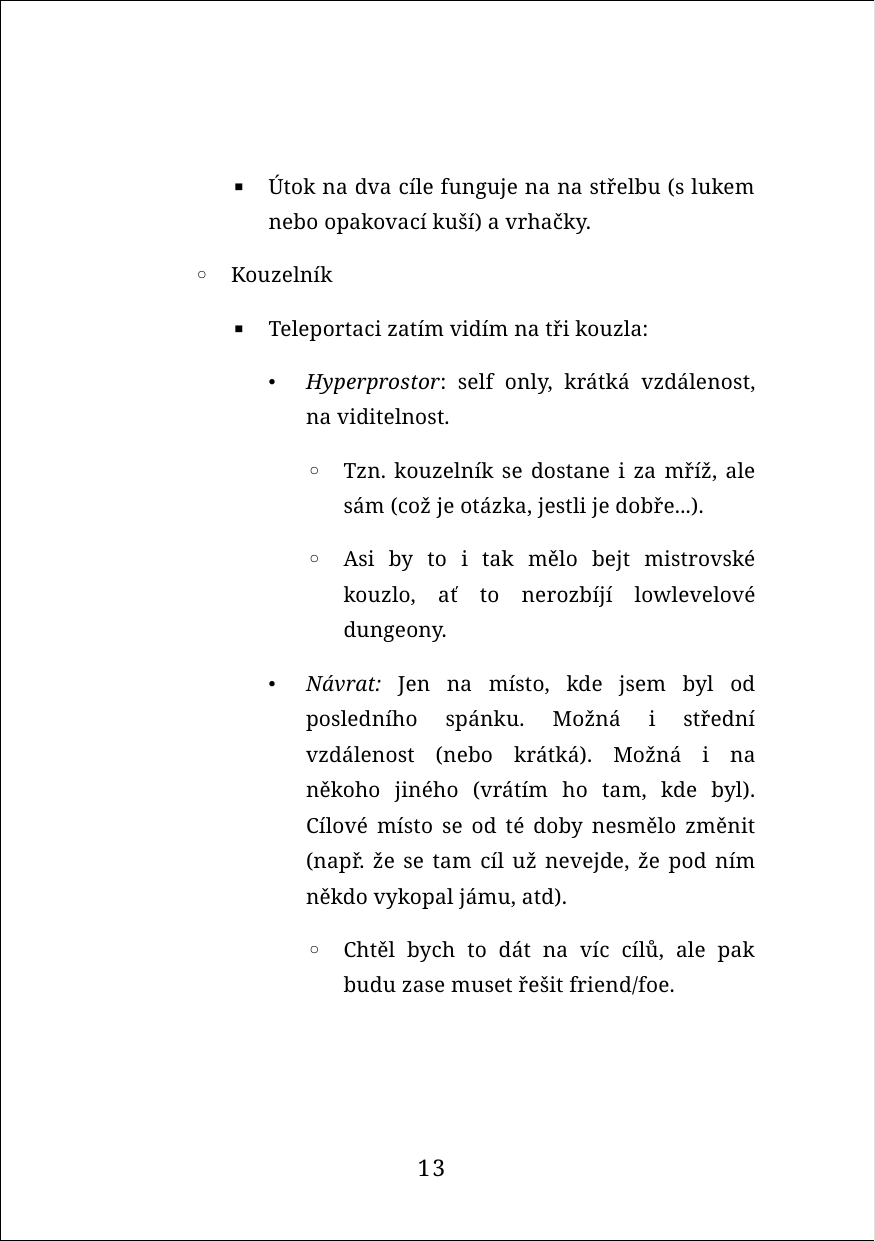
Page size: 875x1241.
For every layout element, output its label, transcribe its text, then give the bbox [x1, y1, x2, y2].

list Teleportaci zatím vidím na tři kouzla: [231, 314, 756, 342]
list Chtěl bych to dát na víc cílů, ale pak budu zase muset řešit friend/foe. [306, 935, 756, 999]
list Hyperprostor: self only, krátká vzdálenost, na viditelnost. [268, 367, 756, 431]
list Tzn. kouzelník se dostane i za mříž, ale sám (což je otázka, jestli je dobře...). [306, 456, 756, 520]
list Asi by to i tak mělo bejt mistrovské kouzlo, ať to nerozbíjí lowlevelové dungeony. [306, 544, 756, 644]
list Kouzelník [193, 261, 756, 289]
list Útok na dva cíle funguje na na střelbu (s lukem nebo opakovací kuší) a vrhačky. [231, 172, 756, 236]
list Návrat: Jen na místo, kde jsem byl od posledního spánku. Možná i střední vzdálenost (nebo krátká). Možná i na někoho jiného (vrátím ho tam, kde byl). Cílové místo se od té doby nesmělo změnit (např. že se tam cíl už nevejde, že pod ním někdo vykopal jámu, atd). [268, 669, 756, 910]
